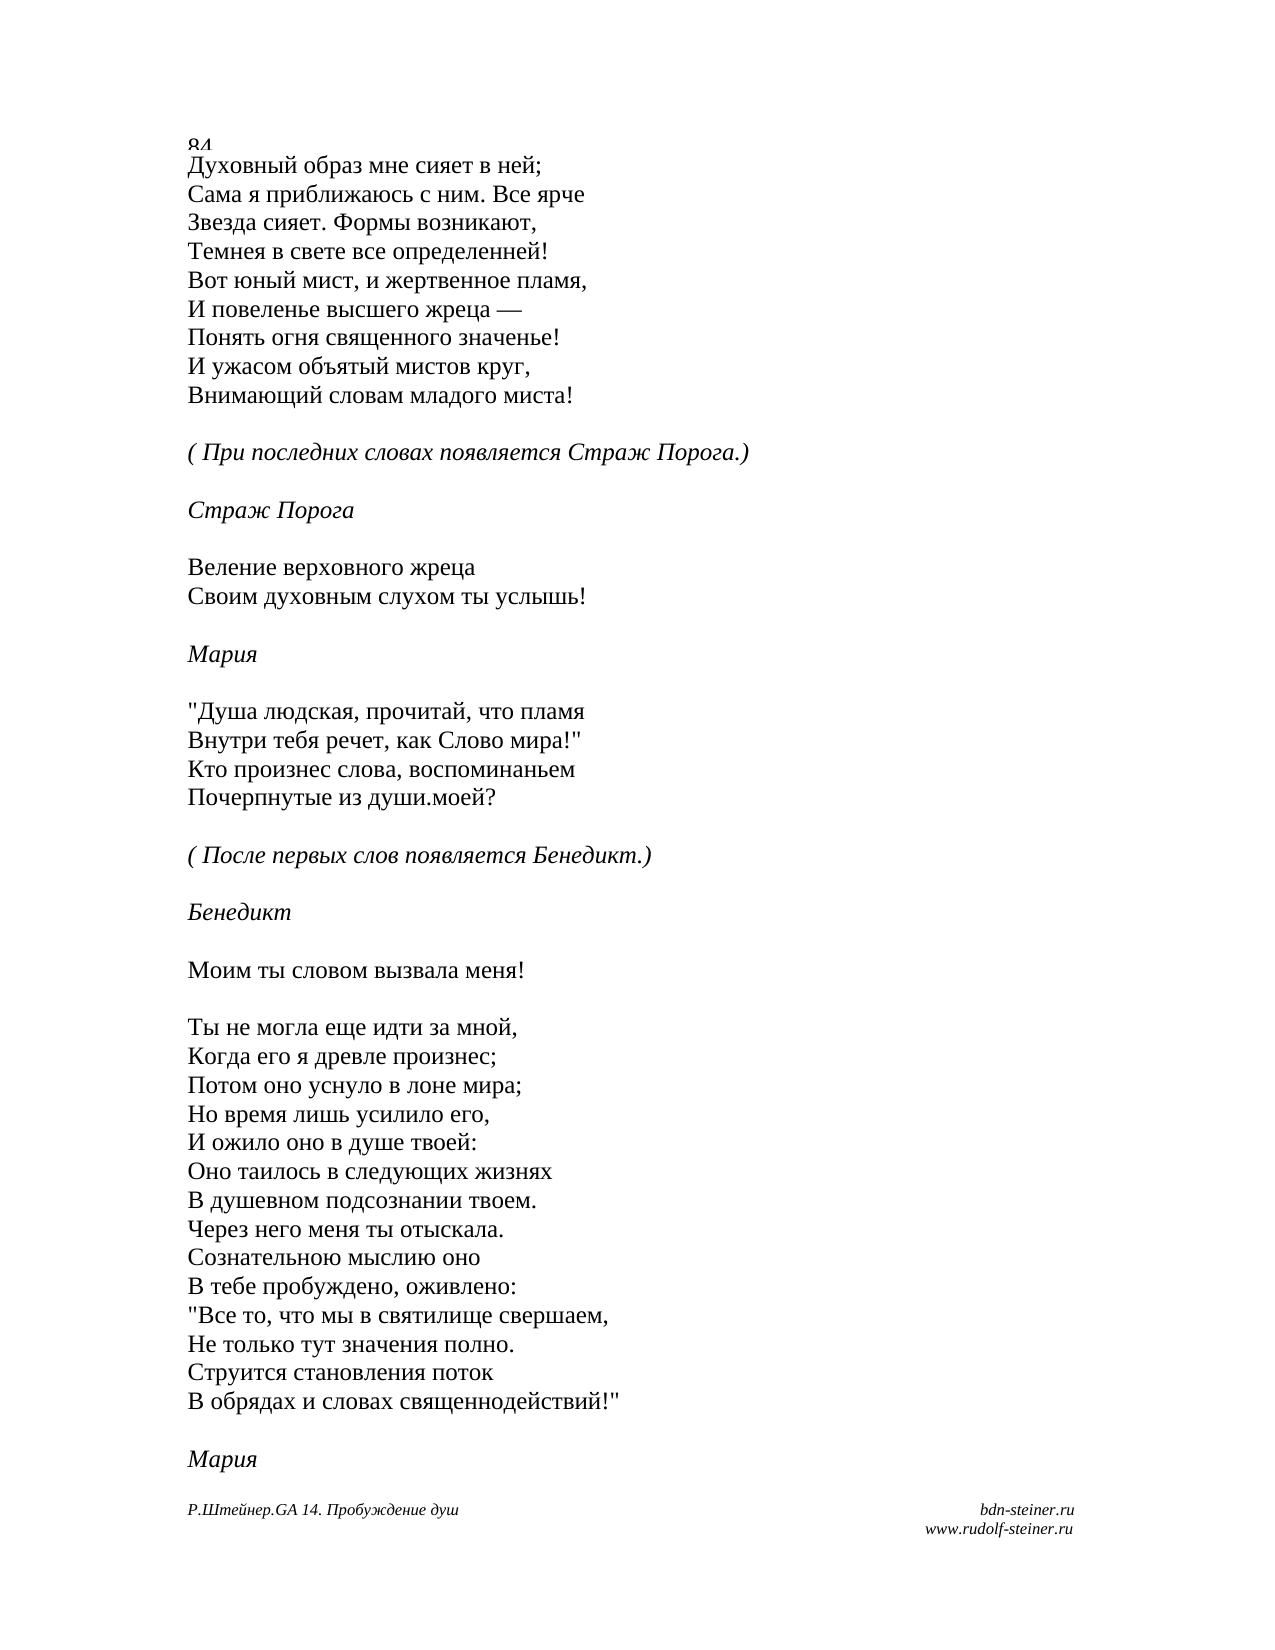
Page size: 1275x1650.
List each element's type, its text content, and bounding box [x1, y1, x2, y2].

text Моим ты словом вызвала меня! [187, 955, 1087, 984]
text Бенедикт [187, 897, 1087, 926]
text ( При последних словах появляется Страж Порога.) [187, 437, 1087, 466]
text ( После первых слов появляется Бенедикт.) [187, 840, 1087, 869]
text "Душа людская, прочитай, что пламя Внутри тебя речет, как Слово мира!" Кто произнес слова, воспоминаньем Почерпнутые из души.моей? [187, 696, 1087, 811]
text Духовный образ мне сияет в ней; Сама я приближаюсь с ним. Все ярче Звезда сияет. Формы возникают, Темнея в свете все определенней! Вот юный мист, и жертвенное пламя, И повеленье высшего жреца — Понять огня священного значенье! И ужасом объятый мистов круг, Внимающий словам младого миста! [187, 150, 1087, 409]
text Мария [187, 639, 1087, 667]
text Ты не могла еще идти за мной, Когда его я древле произнес; Потом оно уснуло в лоне мира; Но время лишь усилило его, И ожило оно в душе твоей: Оно таилось в следующих жизнях В душевном подсознании твоем. Через него меня ты отыскала. Сознательною мыслию оно В тебе пробуждено, оживлено: "Все то, что мы в святилище свершаем, Не только тут значения полно. Струится становления поток В обрядах и словах священнодействий!" [187, 1012, 1087, 1415]
text Веление верховного жреца Своим духовным слухом ты услышь! [187, 552, 1087, 610]
text Страж Порога [187, 495, 1087, 524]
text Мария [187, 1444, 1087, 1472]
